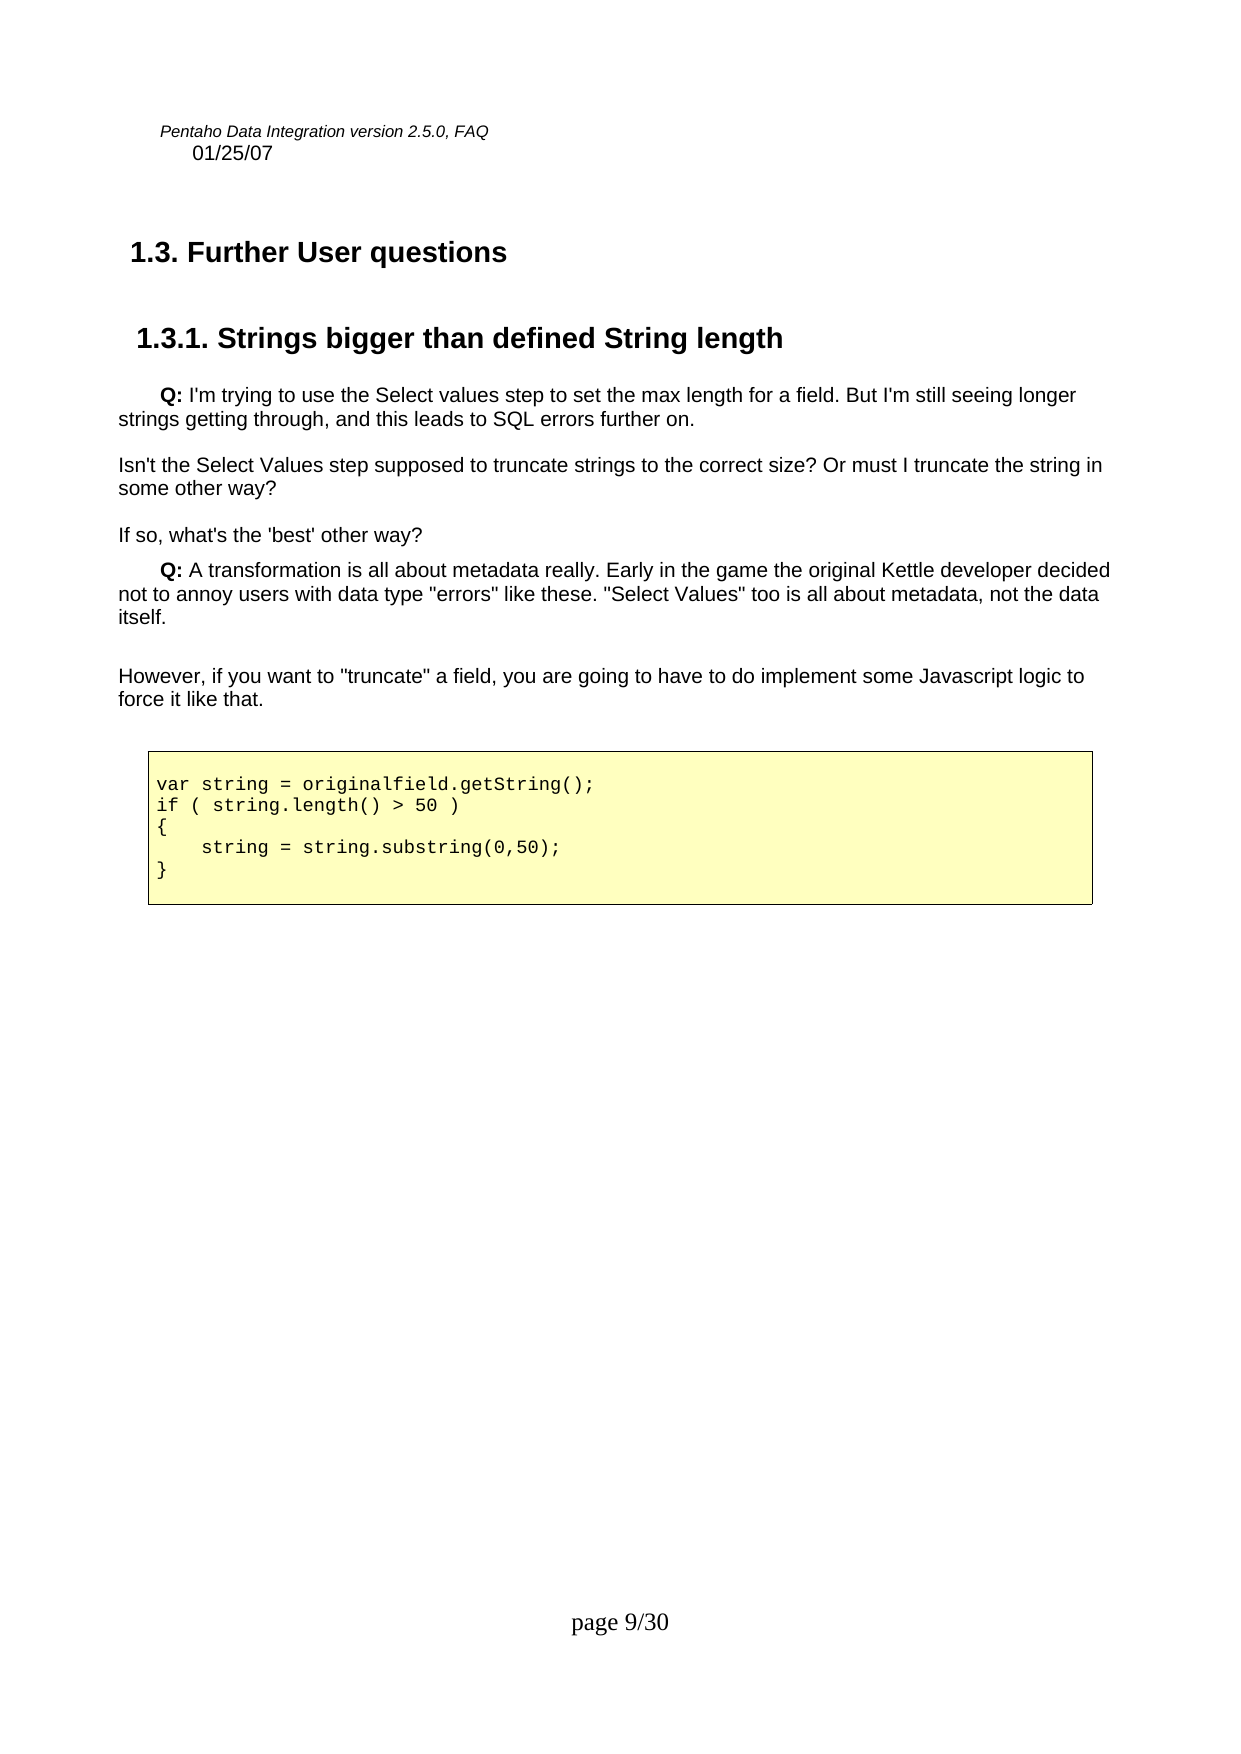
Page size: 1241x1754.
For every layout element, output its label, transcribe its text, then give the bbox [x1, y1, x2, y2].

text However, if you want to "truncate" a field, you are going to have to do implement some Javascript logic to force it like that. [118, 641, 1122, 711]
subtitle Further User questions [130, 236, 1122, 268]
text Q: A transformation is all about metadata really. Early in the game the original Kettle developer decided not to annoy users with data type "errors" like these. "Select Values" too is all about metadata, not the data itself. [118, 559, 1122, 629]
text } [149, 857, 1092, 878]
subtitle Strings bigger than defined String length [136, 322, 1122, 354]
text { [149, 815, 1092, 836]
text if ( string.length() > 50 ) [149, 793, 1092, 815]
text var string = originalfield.getString(); [149, 772, 1092, 793]
text Q: I'm trying to use the Select values step to set the max length for a field. But I'm still seeing longer strings getting through, and this leads to SQL errors further on. Isn't the Select Values step supposed to truncate strings to the correct size? Or must I truncate the string in some other way? If so, what's the 'best' other way? [118, 384, 1122, 546]
text string = string.substring(0,50); [149, 836, 1092, 857]
